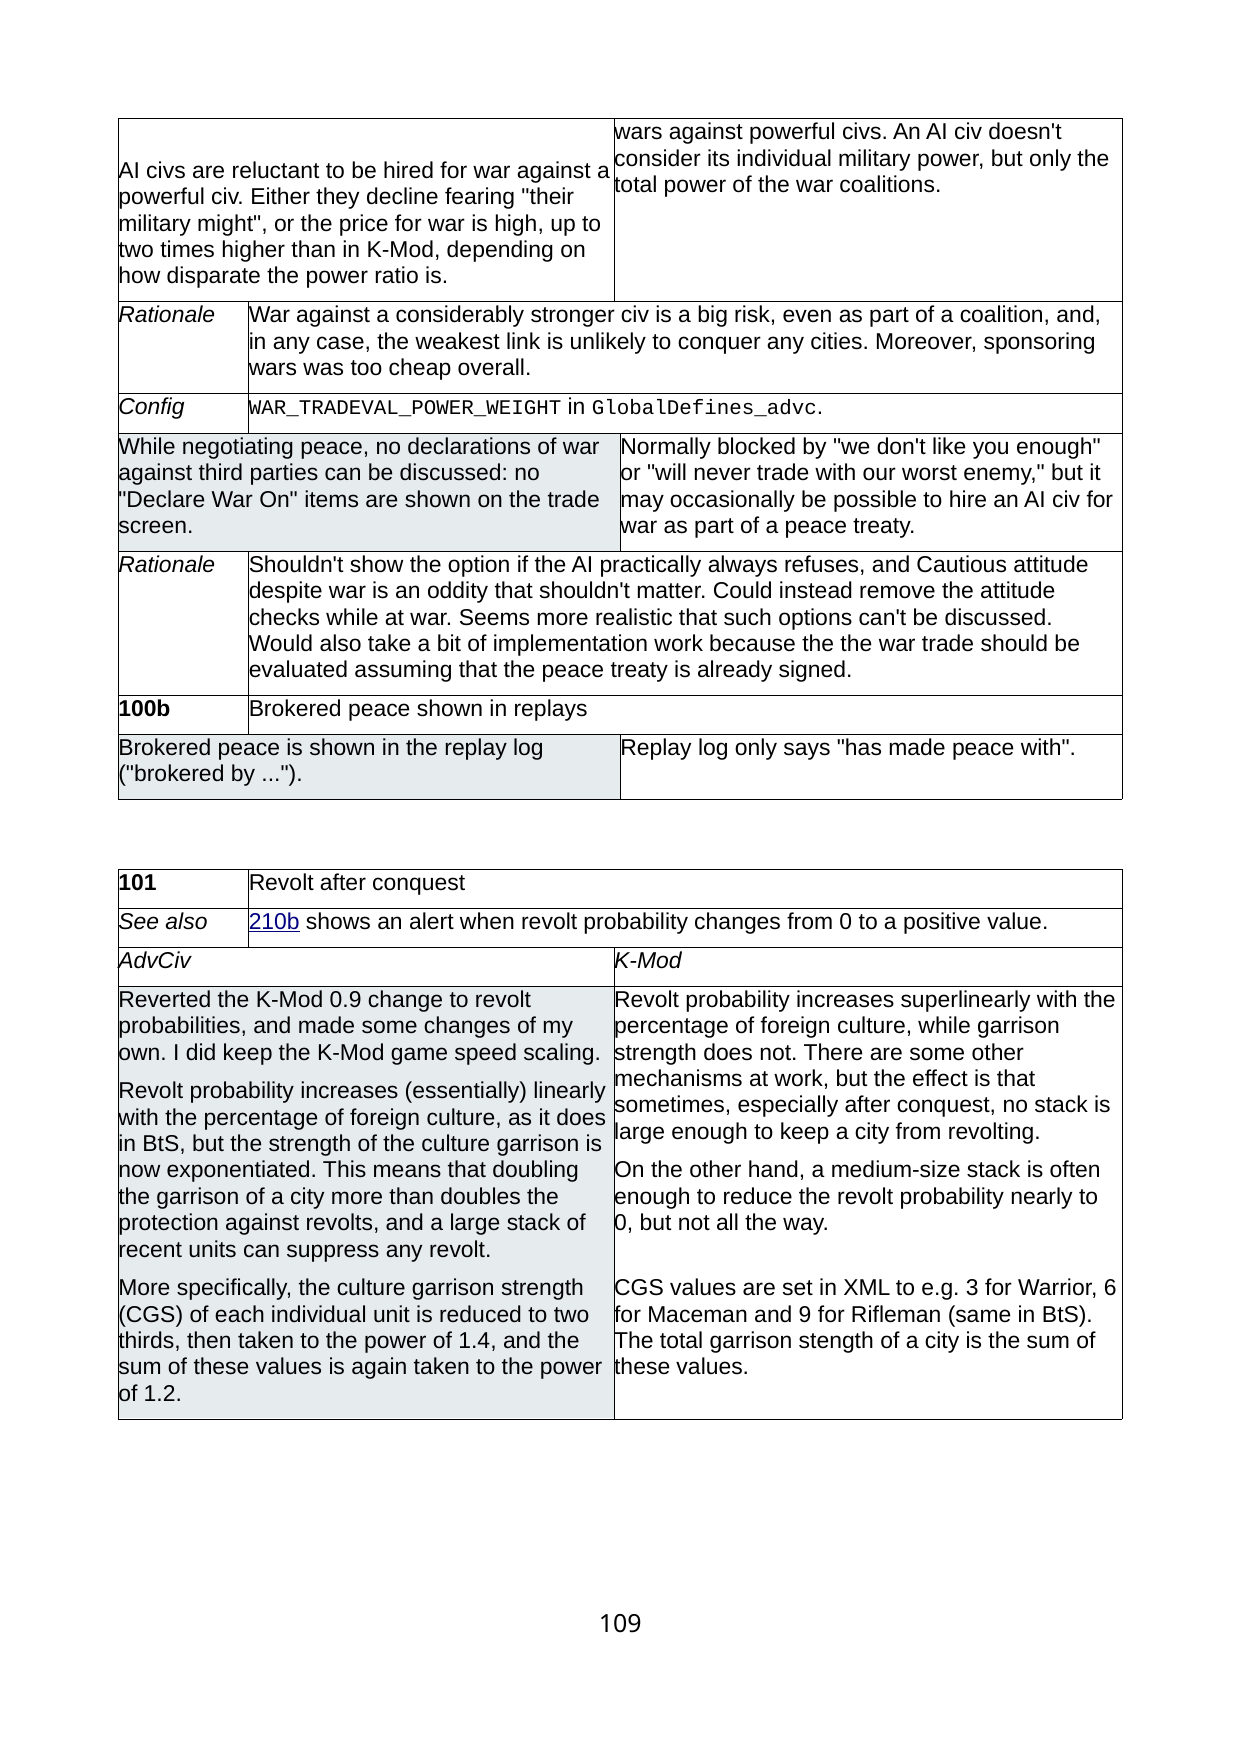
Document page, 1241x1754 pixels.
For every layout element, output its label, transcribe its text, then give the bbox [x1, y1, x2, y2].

table_cell Reverted the K-Mod 0.9 change to revolt probabilities, and made some changes of my own. I did keep the K-Mod game speed scaling. Revolt probability increases (essentially) linearly with the percentage of foreign culture, as it does in BtS, but the strength of the culture garrison is now exponentiated. This means that doubling the garrison of a city more than doubles the protection against revolts, and a large stack of recent units can suppress any revolt. More specifically, the culture garrison strength (CGS) of each individual unit is reduced to two thirds, then taken to the power of 1.4, and the sum of these values is again taken to the power of 1.2. [119, 987, 614, 1418]
table_cell AI civs are reluctant to be hired for war against a powerful civ. Either they decline fearing "their military might", or the price for war is high, up to two times higher than in K-Mod, depending on how disparate the power ratio is. [119, 119, 614, 301]
table_cell Rationale [119, 552, 248, 695]
table_cell wars against powerful civs. An AI civ doesn't consider its individual military power, but only the total power of the war coalitions. [615, 119, 1122, 301]
table_cell Replay log only says "has made peace with". [621, 735, 1122, 799]
table_cell Config [119, 394, 248, 433]
table_cell Revolt probability increases superlinearly with the percentage of foreign culture, while garrison strength does not. There are some other mechanisms at work, but the effect is that sometimes, especially after conquest, no stack is large enough to keep a city from revolting. On the other hand, a medium-size stack is often enough to reduce the revolt probability nearly to 0, but not all the way. CGS values are set in XML to e.g. 3 for Warrior, 6 for Maceman and 9 for Rifleman (same in BtS). The total garrison stength of a city is the sum of these values. [615, 987, 1122, 1418]
table_cell 100b [119, 696, 248, 734]
table_cell K-Mod [615, 948, 1122, 986]
table_cell Rationale [119, 302, 248, 393]
table_header Revolt after conquest [249, 870, 1122, 908]
table_header 101 [119, 870, 248, 908]
table_cell 210b shows an alert when revolt probability changes from 0 to a positive value. [249, 909, 1122, 947]
table_cell Shouldn't show the option if the AI practically always refuses, and Cautious attitude despite war is an oddity that shouldn't matter. Could instead remove the attitude checks while at war. Seems more realistic that such options can't be discussed. Would also take a bit of implementation work because the the war trade should be evaluated assuming that the peace treaty is already signed. [249, 552, 1122, 695]
table_cell War against a considerably stronger civ is a big risk, even as part of a coalition, and, in any case, the weakest link is unlikely to conquer any cities. Moreover, sponsoring wars was too cheap overall. [249, 302, 1122, 393]
table_cell Normally blocked by "we don't like you enough" or "will never trade with our worst enemy," but it may occasionally be possible to hire an AI civ for war as part of a peace treaty. [621, 434, 1122, 551]
table_cell AdvCiv [119, 948, 614, 986]
table_cell While negotiating peace, no declarations of war against third parties can be discussed: no "Declare War On" items are shown on the trade screen. [119, 434, 620, 551]
table_cell WAR_TRADEVAL_POWER_WEIGHT in GlobalDefines_advc. [249, 394, 1122, 433]
table_cell Brokered peace shown in replays [249, 696, 1122, 734]
table_cell Brokered peace is shown in the replay log ("brokered by ..."). [119, 735, 620, 799]
table_cell See also [119, 909, 248, 947]
